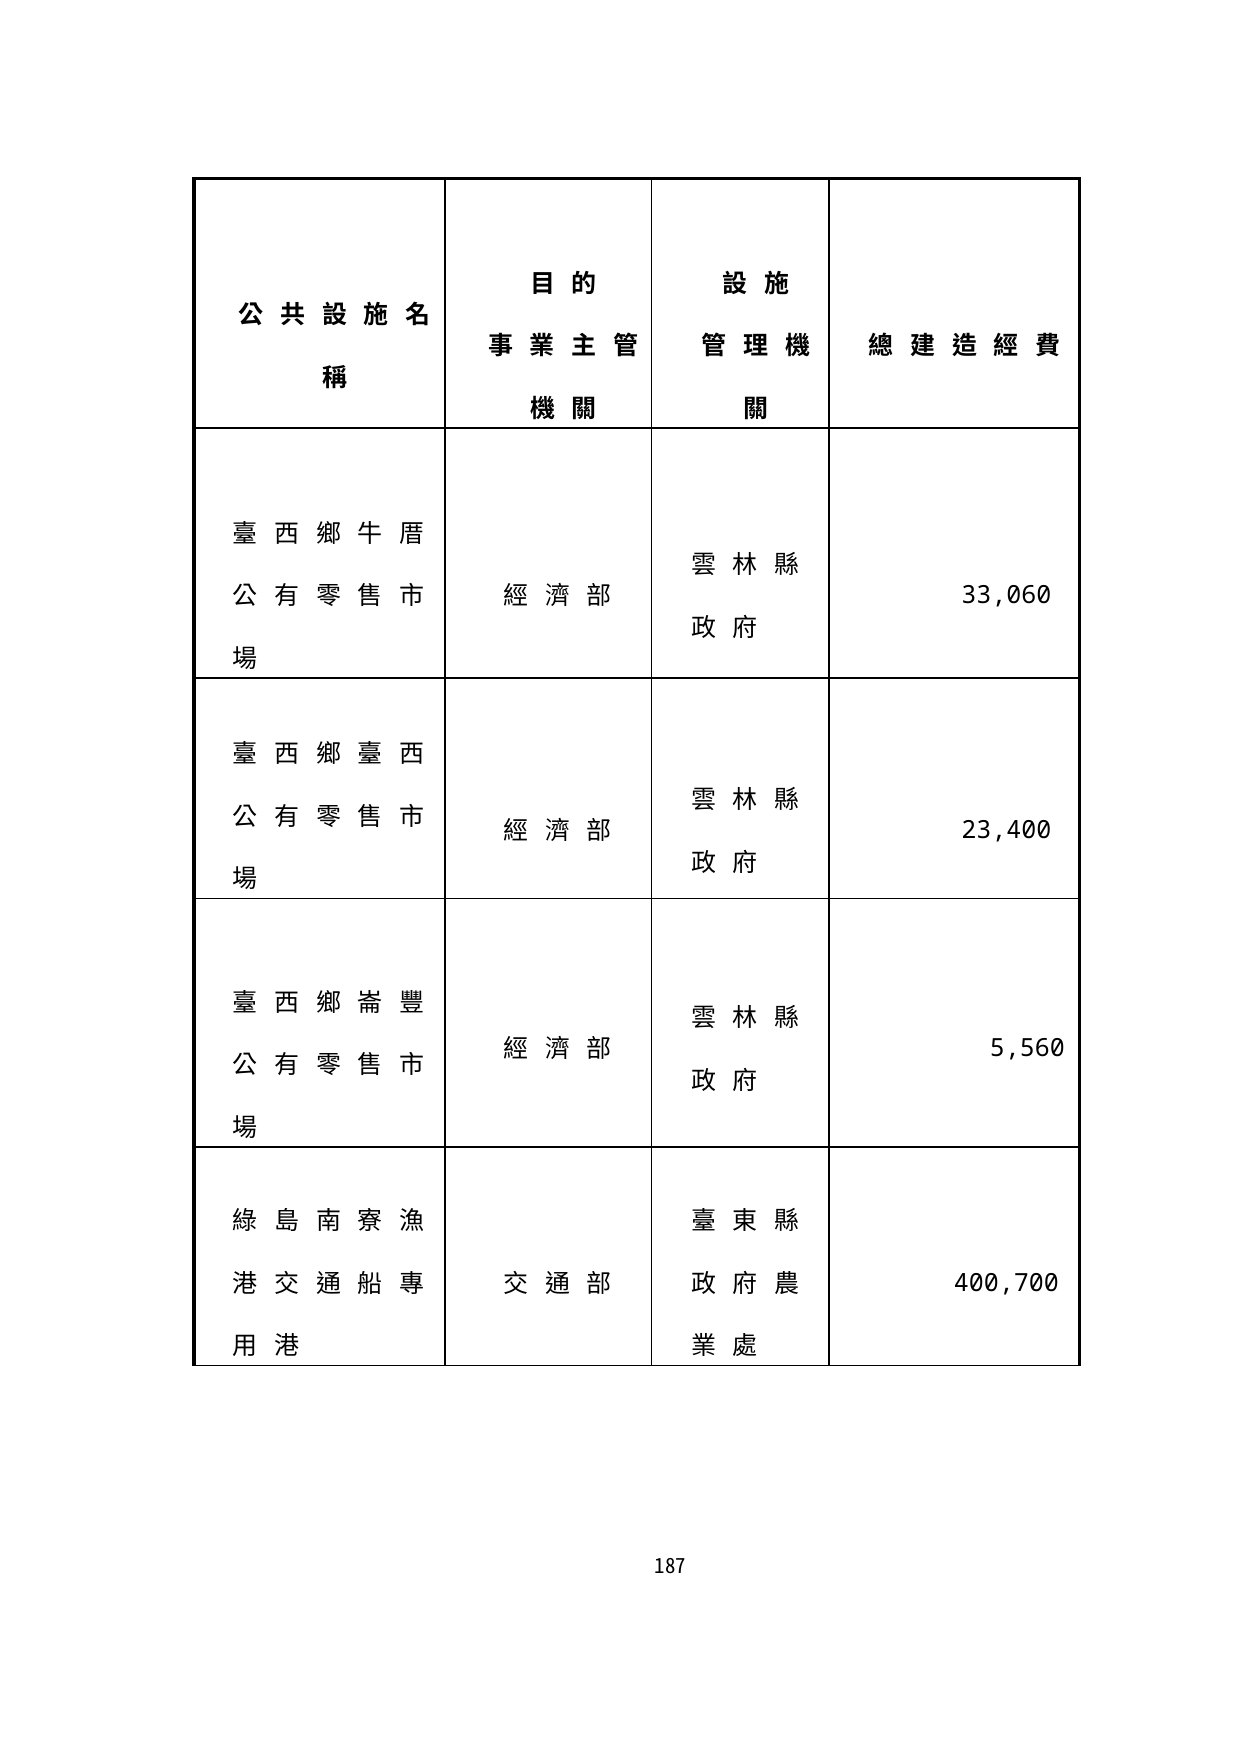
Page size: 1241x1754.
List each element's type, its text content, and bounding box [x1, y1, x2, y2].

table_cell 雲林縣政府 [652, 429, 828, 677]
table_cell 綠島南寮漁港交通船專用港 [196, 1148, 444, 1365]
table_cell 33,060 [830, 429, 1078, 677]
table_header 公共設施名稱 [196, 180, 444, 427]
table_header 設施 管理機關 [652, 180, 828, 427]
table_cell 23,400 [830, 679, 1078, 897]
table_cell 臺西鄉崙豐公有零售市場 [196, 899, 444, 1146]
table_header 總建造經費 [830, 180, 1078, 427]
table_cell 經濟部 [446, 899, 651, 1146]
table_header 目的 事業主管機關 [446, 180, 651, 427]
table_cell 臺西鄉臺西公有零售市場 [196, 679, 444, 897]
table_cell 400,700 [830, 1148, 1078, 1365]
table_cell 雲林縣政府 [652, 899, 828, 1146]
table_cell 臺東縣政府農業處 [652, 1148, 828, 1365]
table_cell 雲林縣政府 [652, 679, 828, 897]
table_cell 經濟部 [446, 429, 651, 677]
table_cell 經濟部 [446, 679, 651, 897]
table_cell 臺西鄉牛厝公有零售市場 [196, 429, 444, 677]
table_cell 5,560 [830, 899, 1078, 1146]
table_cell 交通部 [446, 1148, 651, 1365]
